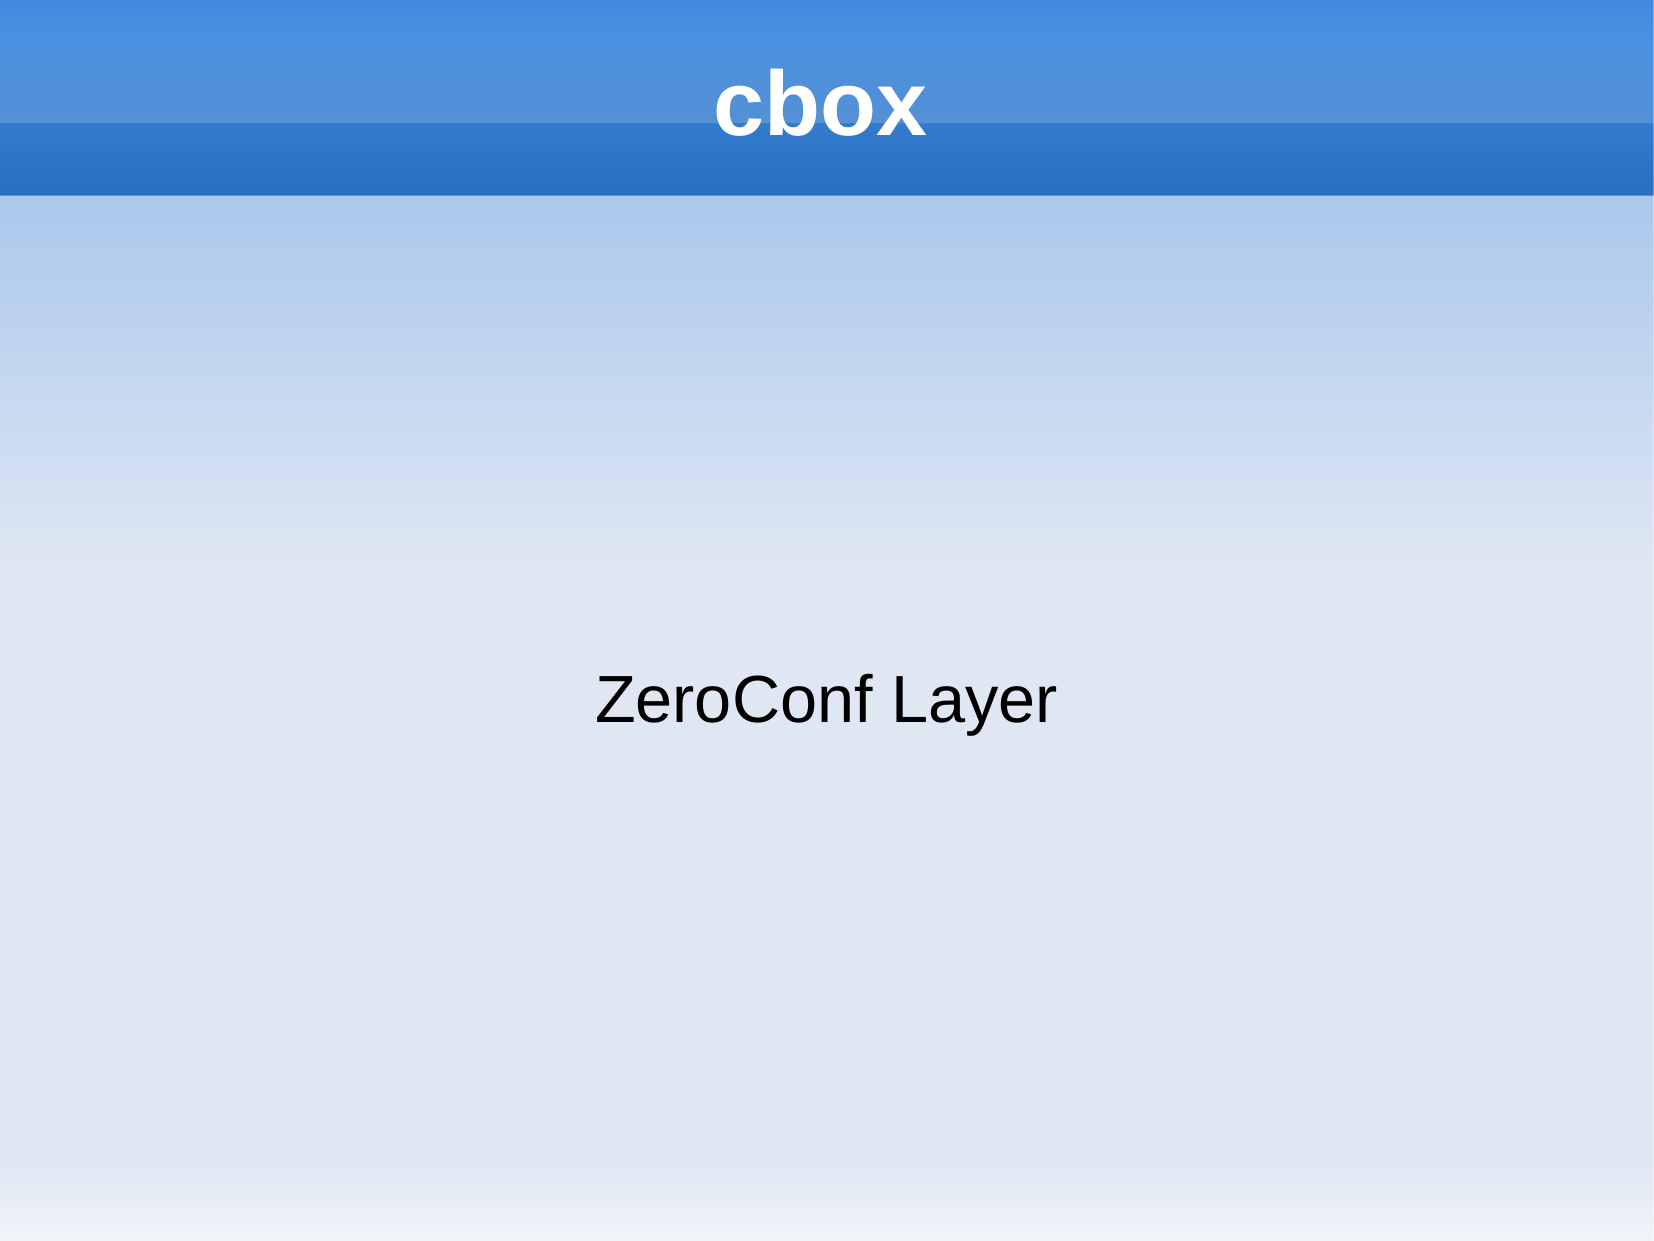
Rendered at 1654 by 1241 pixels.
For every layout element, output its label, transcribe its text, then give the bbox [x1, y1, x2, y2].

picture [0, 0, 1654, 1241]
subtitle ZeroConf Layer [82, 290, 1571, 1109]
title cbox [76, 7, 1565, 200]
